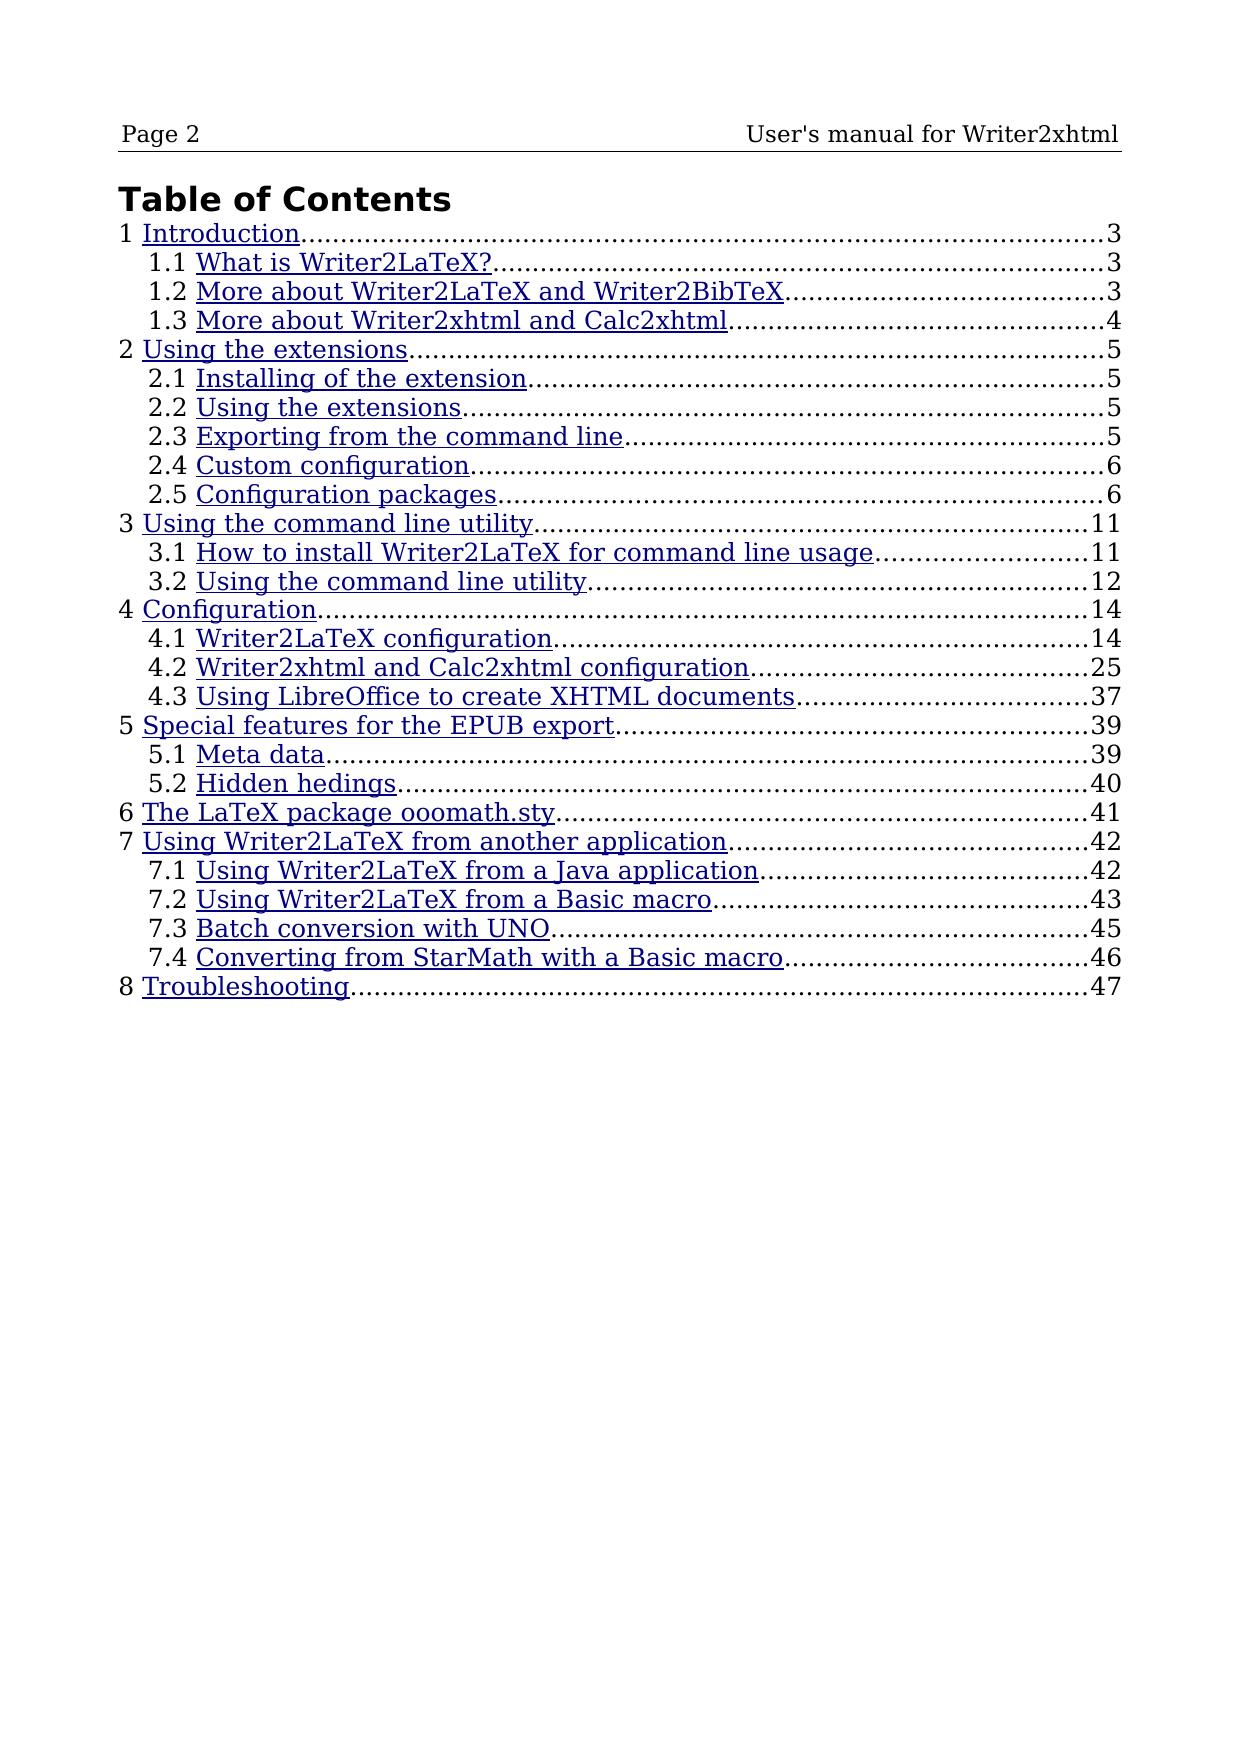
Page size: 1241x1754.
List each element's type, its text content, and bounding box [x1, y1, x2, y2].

text 7 Using Writer2LaTeX from another application 42 [118, 828, 1122, 857]
text 7.1 Using Writer2LaTeX from a Java application 42 [148, 857, 1122, 886]
text 7.3 Batch conversion with UNO 45 [148, 914, 1122, 943]
text 2.1 Installing of the extension 5 [148, 364, 1122, 393]
text 8 Troubleshooting 47 [118, 972, 1122, 1001]
text 3 Using the command line utility 11 [118, 509, 1122, 538]
text 4.3 Using LibreOffice to create XHTML documents 37 [148, 683, 1122, 712]
text 1 Introduction 3 [118, 219, 1122, 248]
subtitle Table of Contents [118, 181, 1122, 219]
text 1.2 More about Writer2LaTeX and Writer2BibTeX 3 [148, 277, 1122, 306]
text 3.2 Using the command line utility 12 [148, 567, 1122, 596]
text 2 Using the extensions 5 [118, 335, 1122, 364]
text 2.2 Using the extensions 5 [148, 393, 1122, 422]
text 4 Configuration 14 [118, 596, 1122, 625]
text 5 Special features for the EPUB export 39 [118, 712, 1122, 741]
text 1.3 More about Writer2xhtml and Calc2xhtml 4 [148, 306, 1122, 335]
text 7.2 Using Writer2LaTeX from a Basic macro 43 [148, 886, 1122, 914]
text 2.4 Custom configuration 6 [148, 451, 1122, 480]
text 4.1 Writer2LaTeX configuration 14 [148, 625, 1122, 654]
text 5.1 Meta data 39 [148, 741, 1122, 770]
text 1.1 What is Writer2LaTeX? 3 [148, 248, 1122, 277]
text 4.2 Writer2xhtml and Calc2xhtml configuration 25 [148, 654, 1122, 683]
text 7.4 Converting from StarMath with a Basic macro 46 [148, 943, 1122, 972]
text 2.5 Configuration packages 6 [148, 480, 1122, 509]
text 2.3 Exporting from the command line 5 [148, 422, 1122, 451]
text 6 The LaTeX package ooomath.sty 41 [118, 799, 1122, 828]
text 3.1 How to install Writer2LaTeX for command line usage 11 [148, 538, 1122, 567]
text 5.2 Hidden hedings 40 [148, 770, 1122, 799]
